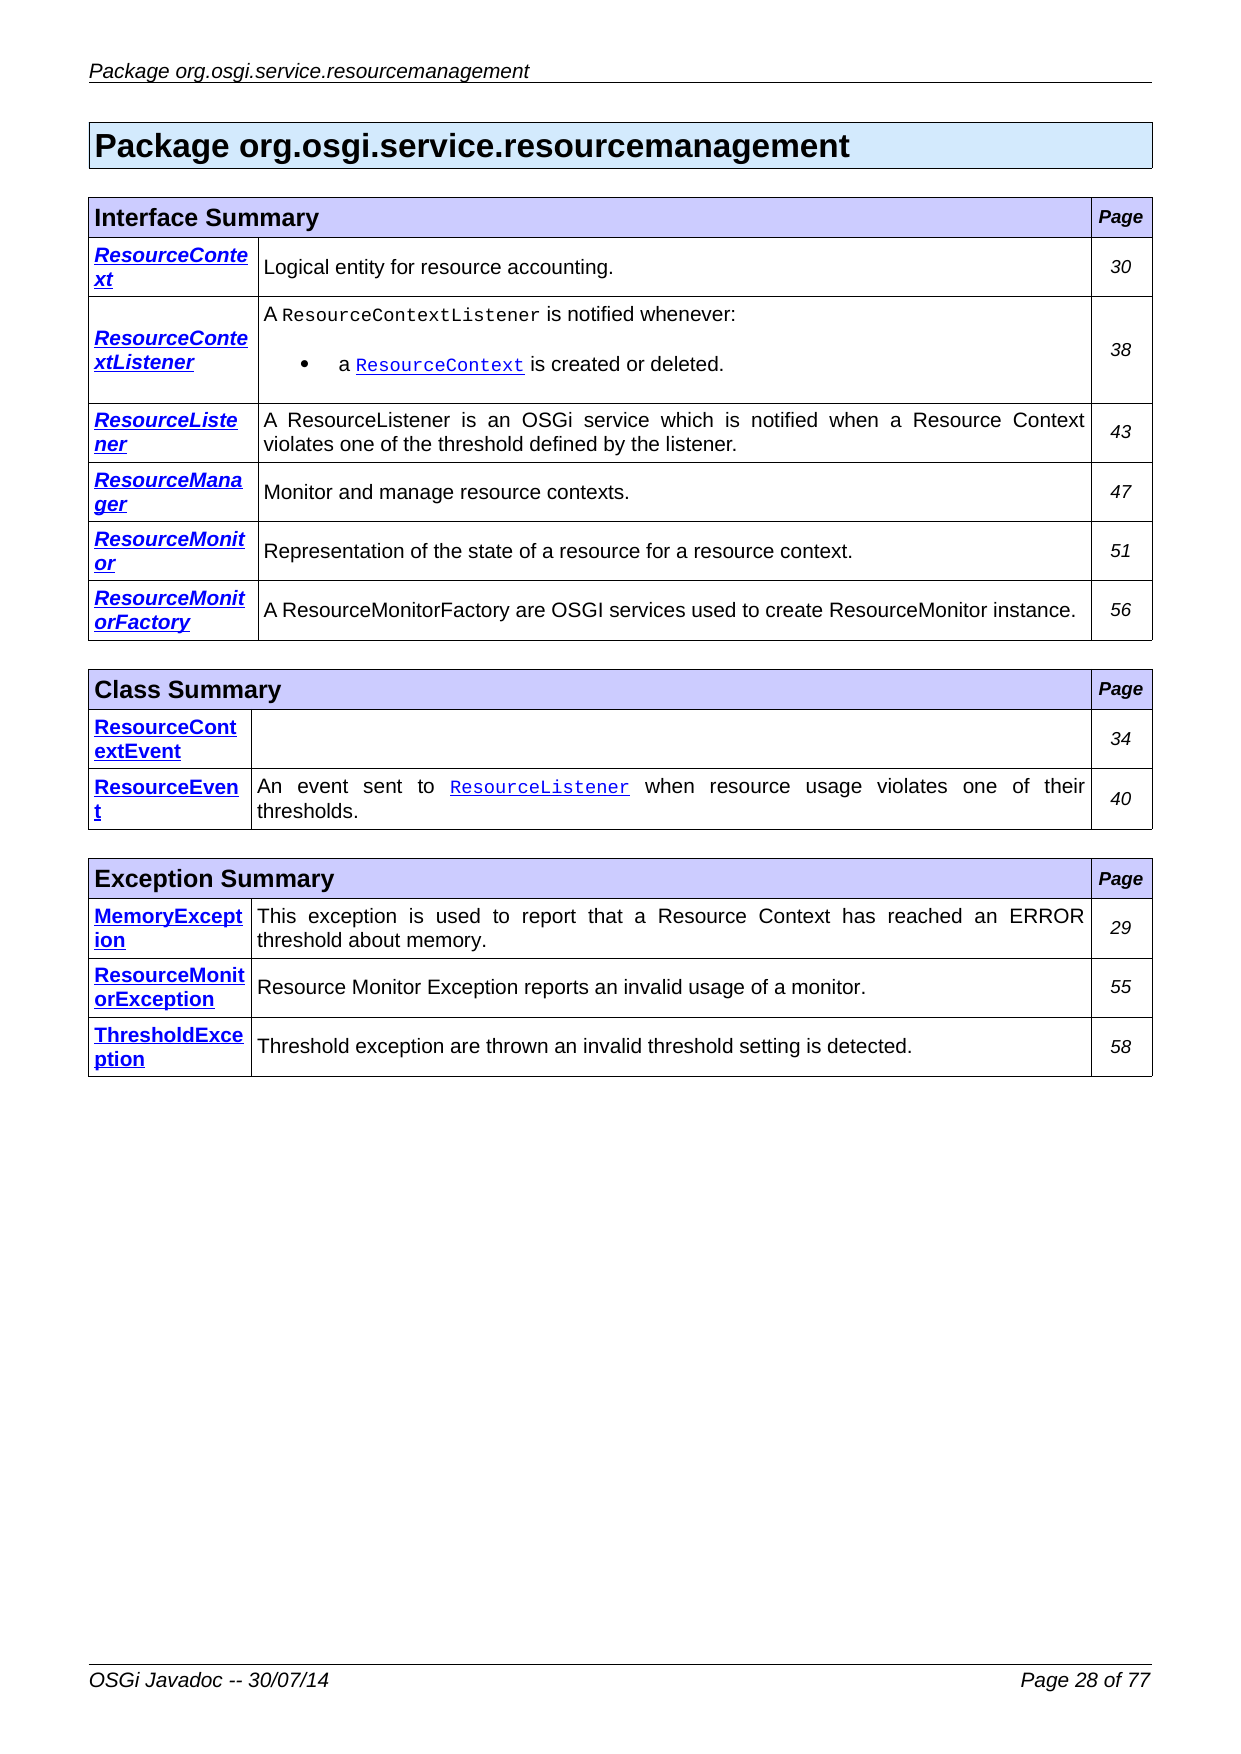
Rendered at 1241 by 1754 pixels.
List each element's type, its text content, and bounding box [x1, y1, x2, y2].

table_header Page [1092, 198, 1152, 237]
table_header Page [1092, 859, 1152, 898]
table_cell [1092, 959, 1152, 1017]
table_cell A ResourceMonitorFactory are OSGI services used to create ResourceMonitor instance. [259, 581, 1091, 639]
table_cell [1092, 522, 1152, 580]
table_header Interface Summary [89, 198, 1091, 237]
table_cell ResourceMonitorException [89, 959, 251, 1017]
table_cell ResourceContext [89, 238, 258, 296]
table_cell ResourceContextEvent [89, 710, 251, 768]
table_cell ResourceMonitorFactory [89, 581, 258, 639]
table_cell ResourceManager [89, 463, 258, 521]
table_cell [1092, 404, 1152, 462]
table_cell ResourceListener [89, 404, 258, 462]
table_header Exception Summary [89, 859, 1091, 898]
table_cell Representation of the state of a resource for a resource context. [259, 522, 1091, 580]
table_cell [1092, 710, 1152, 768]
table_cell ResourceEvent [89, 769, 251, 829]
table_cell [1092, 899, 1152, 957]
table_cell Threshold exception are thrown an invalid threshold setting is detected. [252, 1018, 1091, 1076]
table_cell ResourceContextListener [89, 297, 258, 402]
table_cell [252, 710, 1091, 768]
table_cell A ResourceContextListener is notified whenever: a ResourceContext is created or deleted. [259, 297, 1091, 402]
table_cell Monitor and manage resource contexts. [259, 463, 1091, 521]
table_header Class Summary [89, 670, 1091, 709]
table_cell ResourceMonitor [89, 522, 258, 580]
table_cell This exception is used to report that a Resource Context has reached an ERROR threshold about memory. [252, 899, 1091, 957]
table_cell [1092, 1018, 1152, 1076]
table_cell [1092, 769, 1152, 829]
table_cell Logical entity for resource accounting. [259, 238, 1091, 296]
subtitle Package org.osgi.service.resourcemanagement [90, 123, 1152, 168]
table_cell ThresholdException [89, 1018, 251, 1076]
table_cell An event sent to ResourceListener when resource usage violates one of their thresholds. [252, 769, 1091, 829]
table_cell Resource Monitor Exception reports an invalid usage of a monitor. [252, 959, 1091, 1017]
table_cell [1092, 297, 1152, 402]
table_cell [1092, 581, 1152, 639]
table_cell A ResourceListener is an OSGi service which is notified when a Resource Context violates one of the threshold defined by the listener. [259, 404, 1091, 462]
table_cell [1092, 238, 1152, 296]
table_cell MemoryException [89, 899, 251, 957]
table_cell [1092, 463, 1152, 521]
table_header Page [1092, 670, 1152, 709]
